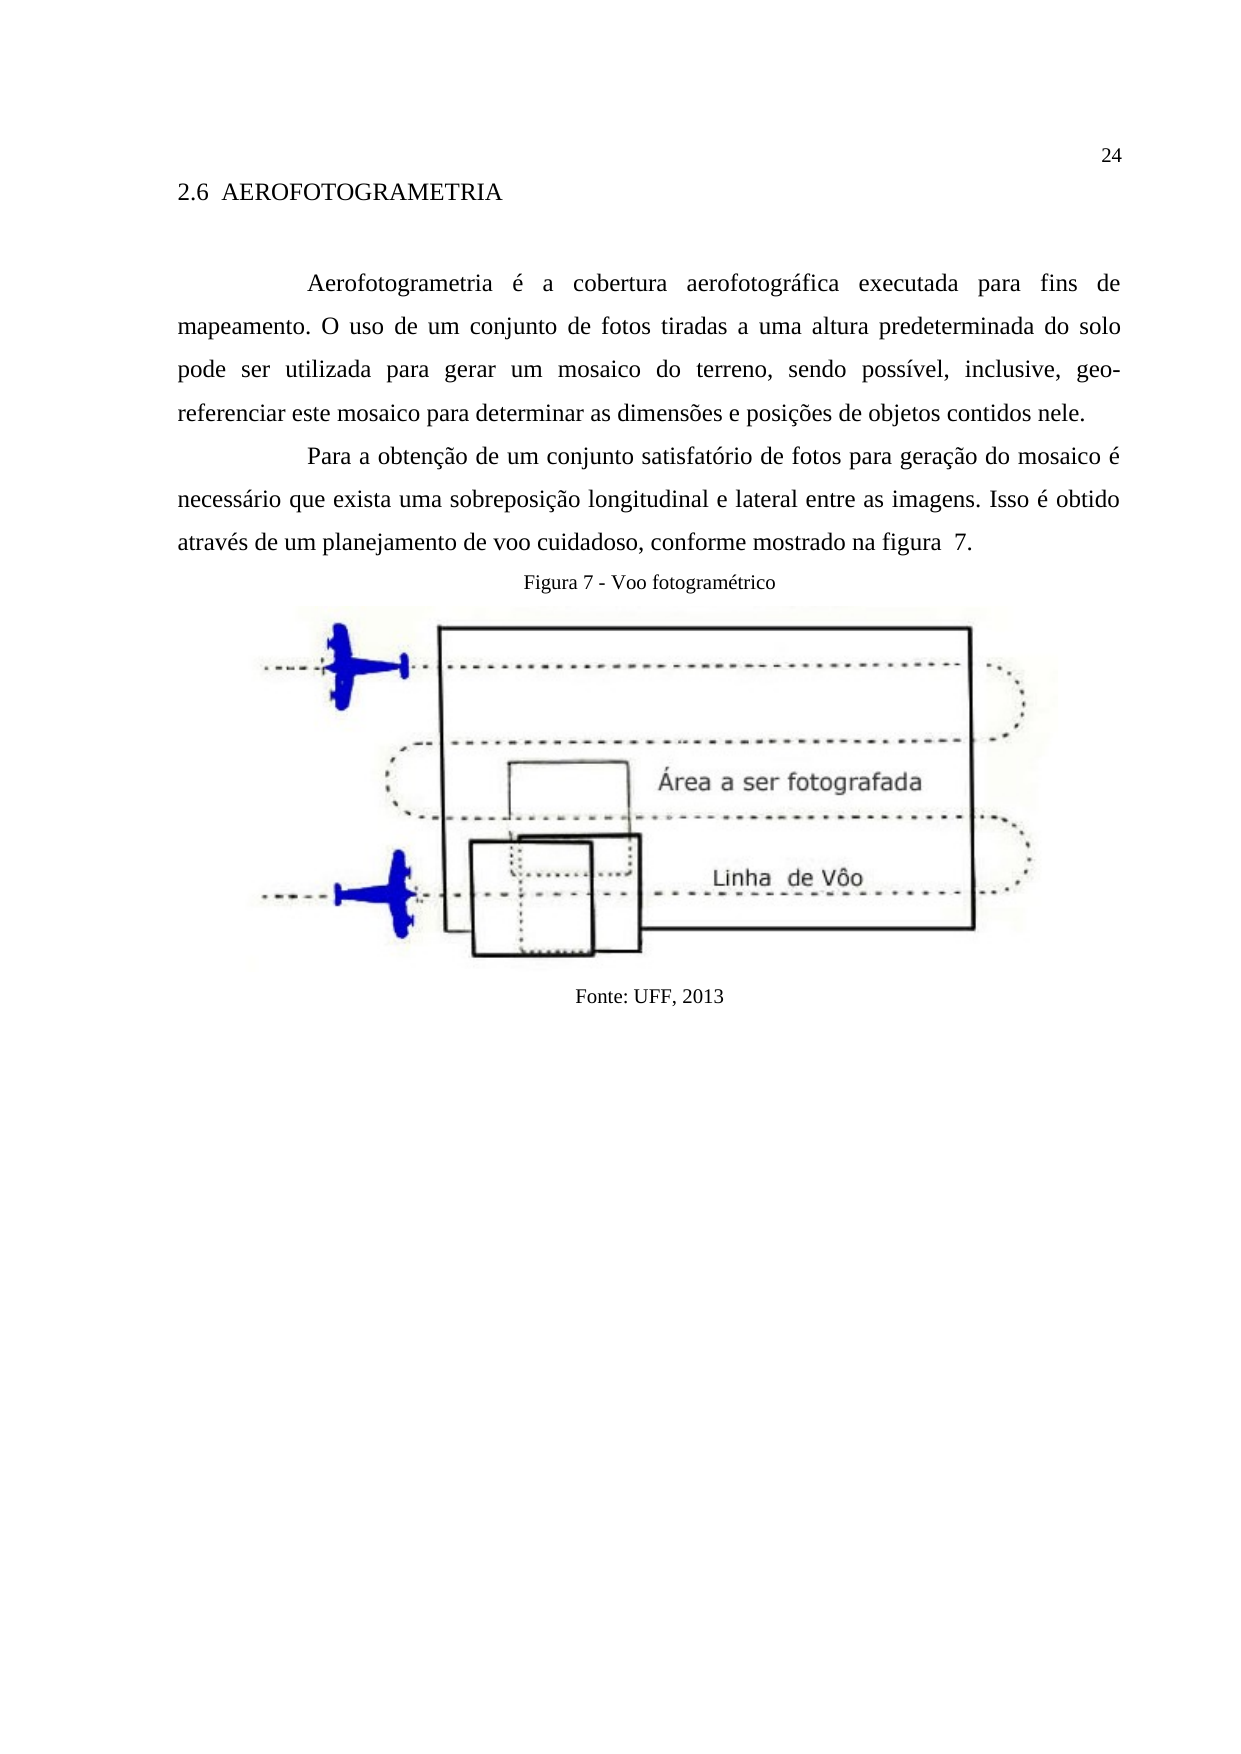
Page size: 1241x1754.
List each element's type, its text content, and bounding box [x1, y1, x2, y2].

text Fonte: UFF, 2013 [177, 972, 1122, 1008]
subtitle Aerofotogrametria [177, 177, 1122, 206]
picture [241, 606, 1059, 972]
text Aerofotogrametria é a cobertura aerofotográfica executada para fins de mapeamento. O uso de um conjunto de fotos tiradas a uma altura predeterminada do solo pode ser utilizada para gerar um mosaico do terreno, sendo possível, inclusive, geo-referenciar este mosaico para determinar as dimensões e posições de objetos contidos nele. [177, 268, 1122, 426]
text Para a obtenção de um conjunto satisfatório de fotos para geração do mosaico é necessário que exista uma sobreposição longitudinal e lateral entre as imagens. Isso é obtido através de um planejamento de voo cuidadoso, conforme mostrado na figura 7. [177, 441, 1122, 556]
list Voo fotogramétrico [177, 570, 1122, 594]
